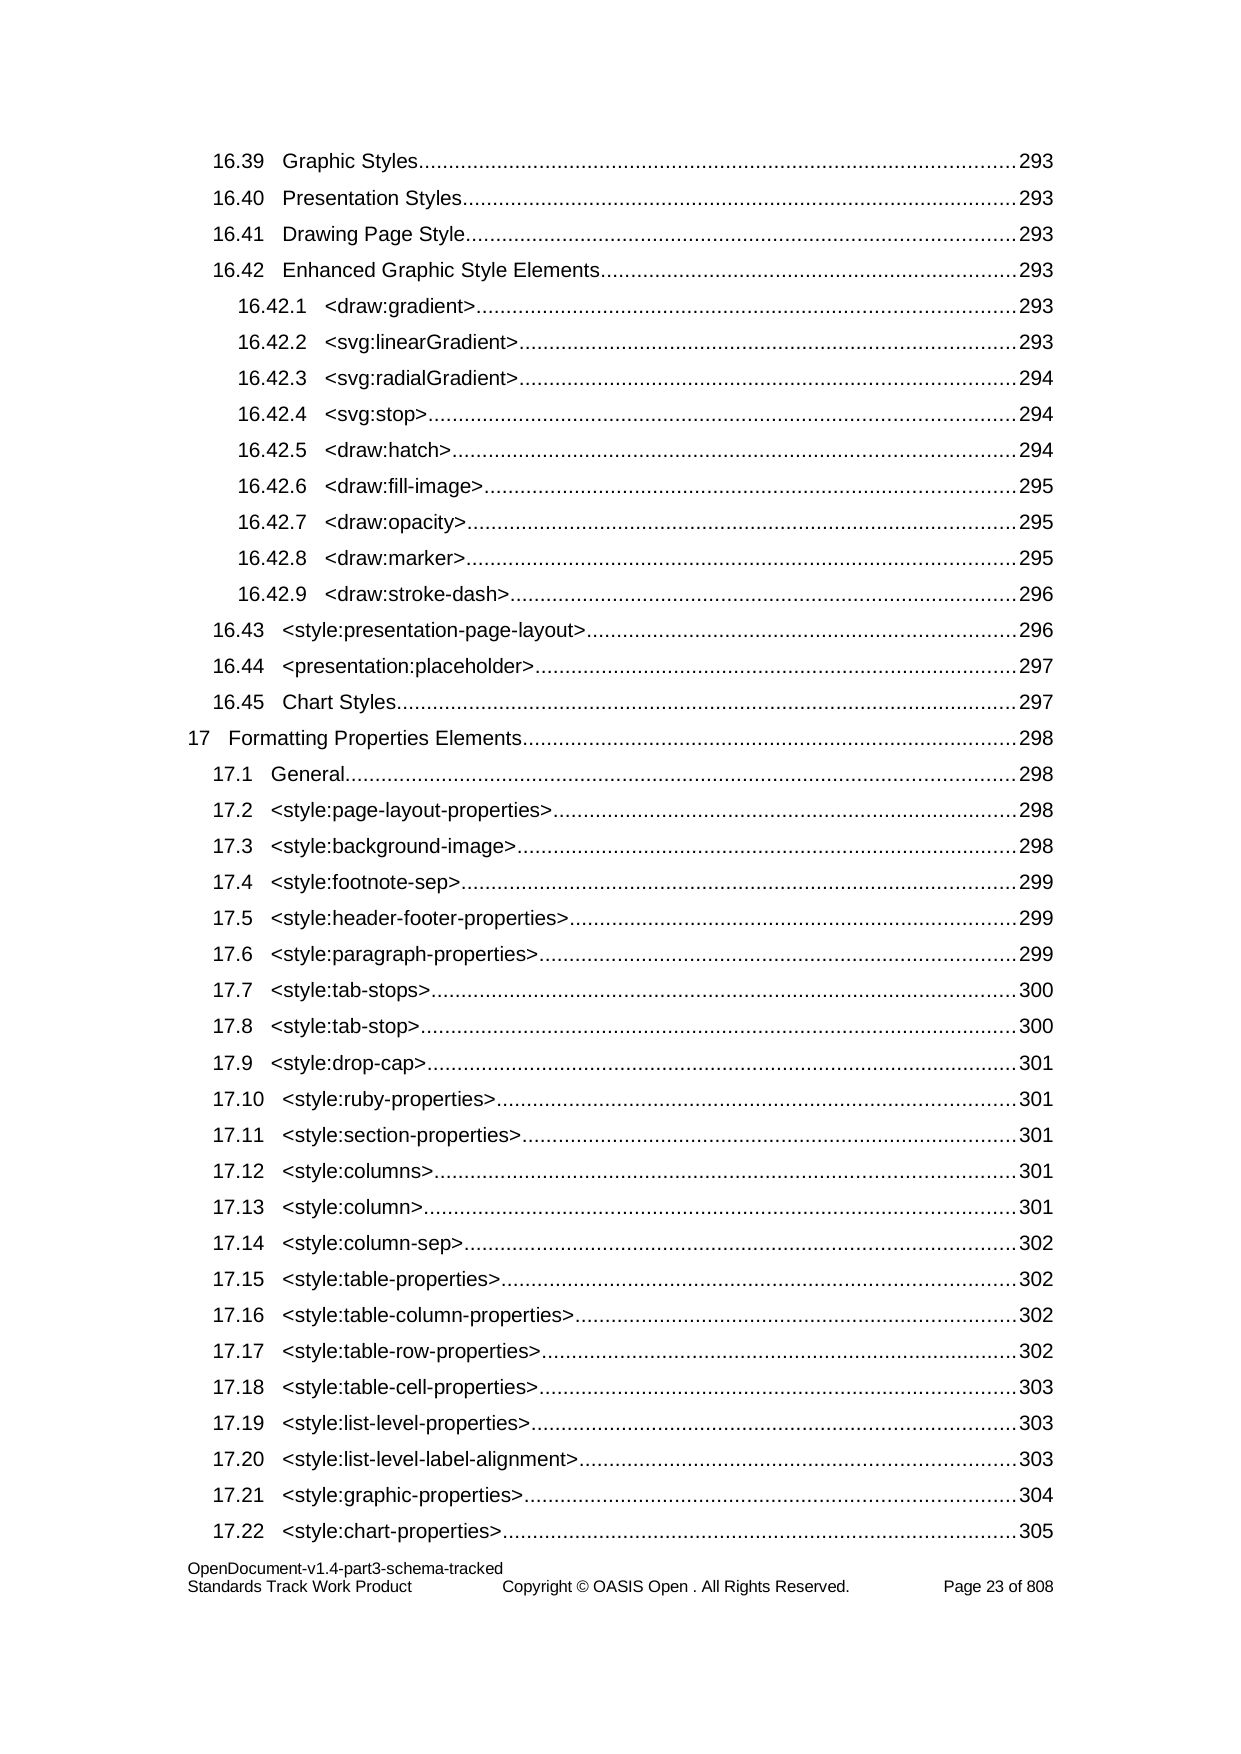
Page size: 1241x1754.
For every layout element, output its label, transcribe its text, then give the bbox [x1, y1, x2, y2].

text 16.42.9 <draw:stroke-dash> 296 [237, 582, 1053, 606]
text 16.42.8 <draw:marker> 295 [237, 546, 1053, 570]
text 17.2 <style:page-layout-properties> 298 [212, 799, 1053, 822]
text 16.42.4 <svg:stop> 294 [237, 402, 1053, 426]
text 16.45 Chart Styles 297 [212, 691, 1053, 714]
text 17.12 <style:columns> 301 [212, 1159, 1053, 1183]
text 17.8 <style:tab-stop> 300 [212, 1015, 1053, 1038]
text 17.6 <style:paragraph-properties> 299 [212, 943, 1053, 966]
text 16.41 Drawing Page Style 293 [212, 222, 1053, 246]
text 17.1 General 298 [212, 763, 1053, 786]
text 17.16 <style:table-column-properties> 302 [212, 1303, 1053, 1327]
text 17.20 <style:list-level-label-alignment> 303 [212, 1447, 1053, 1471]
text 17 Formatting Properties Elements 298 [187, 727, 1053, 750]
text 16.43 <style:presentation-page-layout> 296 [212, 618, 1053, 642]
text 16.42.3 <svg:radialGradient> 294 [237, 366, 1053, 390]
text 17.15 <style:table-properties> 302 [212, 1267, 1053, 1291]
text 16.39 Graphic Styles 293 [212, 150, 1053, 173]
text 17.7 <style:tab-stops> 300 [212, 979, 1053, 1002]
text 17.10 <style:ruby-properties> 301 [212, 1087, 1053, 1111]
text 17.22 <style:chart-properties> 305 [212, 1519, 1053, 1543]
text 16.42 Enhanced Graphic Style Elements 293 [212, 258, 1053, 282]
text 16.42.1 <draw:gradient> 293 [237, 294, 1053, 318]
text 17.21 <style:graphic-properties> 304 [212, 1483, 1053, 1507]
text 17.11 <style:section-properties> 301 [212, 1123, 1053, 1147]
text 17.13 <style:column> 301 [212, 1195, 1053, 1219]
text 16.42.2 <svg:linearGradient> 293 [237, 330, 1053, 354]
text 16.44 <presentation:placeholder> 297 [212, 654, 1053, 678]
text 17.4 <style:footnote-sep> 299 [212, 871, 1053, 894]
text 17.17 <style:table-row-properties> 302 [212, 1339, 1053, 1363]
text 17.9 <style:drop-cap> 301 [212, 1051, 1053, 1074]
text 17.5 <style:header-footer-properties> 299 [212, 907, 1053, 930]
text 16.42.7 <draw:opacity> 295 [237, 510, 1053, 534]
text 16.40 Presentation Styles 293 [212, 186, 1053, 209]
text 17.3 <style:background-image> 298 [212, 835, 1053, 858]
text 17.18 <style:table-cell-properties> 303 [212, 1375, 1053, 1399]
text 17.14 <style:column-sep> 302 [212, 1231, 1053, 1255]
text 16.42.5 <draw:hatch> 294 [237, 438, 1053, 462]
text 17.19 <style:list-level-properties> 303 [212, 1411, 1053, 1435]
text 16.42.6 <draw:fill-image> 295 [237, 474, 1053, 498]
